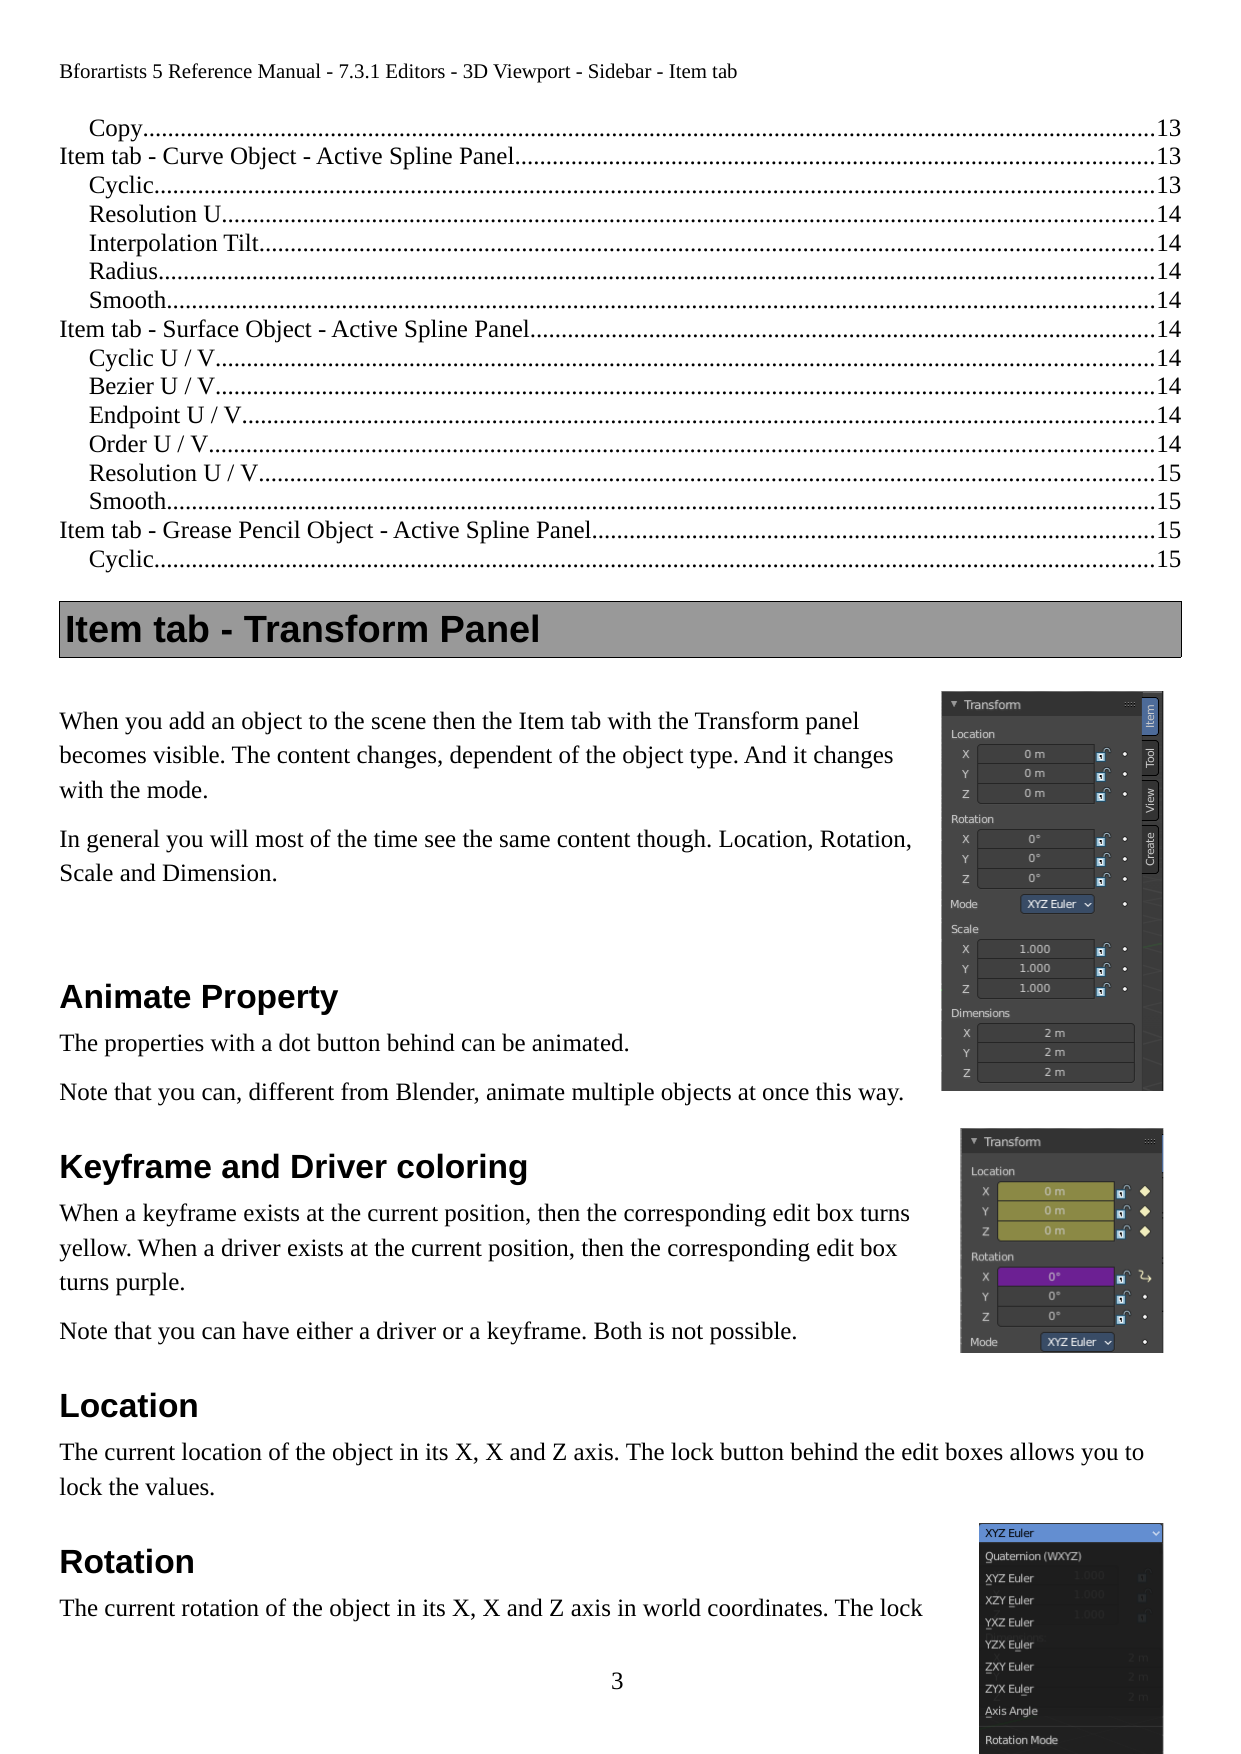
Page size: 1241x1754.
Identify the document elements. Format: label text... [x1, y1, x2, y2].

text Note that you can, different from Blender, animate multiple objects at once this way. [59, 1077, 1181, 1106]
text Smooth 15 [88, 486, 1181, 515]
subtitle Keyframe and Driver coloring [59, 1147, 960, 1186]
text Cyclic 15 [88, 544, 1181, 573]
picture [979, 1523, 1164, 1754]
text When a keyframe exists at the current position, then the corresponding edit box turns yellow. When a driver exists at the current position, then the corresponding edit box turns purple. [59, 1198, 960, 1296]
text Copy 13 [88, 113, 1181, 141]
subtitle [1164, 1542, 1181, 1581]
text The current location of the object in its X, X and Z axis. The lock button behind the edit boxes allows you to lock the values. [59, 1437, 1181, 1501]
text Endpoint U / V 14 [88, 400, 1181, 429]
subtitle Rotation [59, 1542, 979, 1581]
subtitle [1164, 1147, 1181, 1186]
text Cyclic 13 [88, 170, 1181, 199]
text When you add an object to the scene then the Item tab with the Transform panel becomes visible. The content changes, dependent of the object type. And it changes with the mode. [59, 706, 941, 803]
text Interpolation Tilt 14 [88, 228, 1181, 256]
text Cyclic U / V 14 [88, 343, 1181, 371]
text Order U / V 14 [88, 429, 1181, 458]
subtitle [1164, 977, 1181, 1016]
table_header Item tab - Transform Panel [60, 602, 1181, 657]
text Radius 14 [88, 256, 1181, 285]
text The current rotation of the object in its X, X and Z axis in world coordinates. The lock [59, 1593, 979, 1622]
text Resolution U 14 [88, 199, 1181, 228]
text Note that you can have either a driver or a keyframe. Both is not possible. [59, 1316, 960, 1345]
text The properties with a dot button behind can be animated. [59, 1028, 941, 1057]
text Item tab - Grease Pencil Object - Active Spline Panel 15 [59, 515, 1181, 544]
text Item tab - Curve Object - Active Spline Panel 13 [59, 141, 1181, 170]
text Item tab - Surface Object - Active Spline Panel 14 [59, 314, 1181, 343]
text Resolution U / V 15 [88, 458, 1181, 486]
subtitle Animate Property [59, 977, 941, 1016]
text In general you will most of the time see the same content though. Location, Rotation, Scale and Dimension. [59, 824, 941, 887]
picture [941, 691, 1164, 1091]
picture [960, 1128, 1164, 1353]
subtitle Location [59, 1386, 1181, 1425]
text Bezier U / V 14 [88, 371, 1181, 400]
text Smooth 14 [88, 285, 1181, 314]
